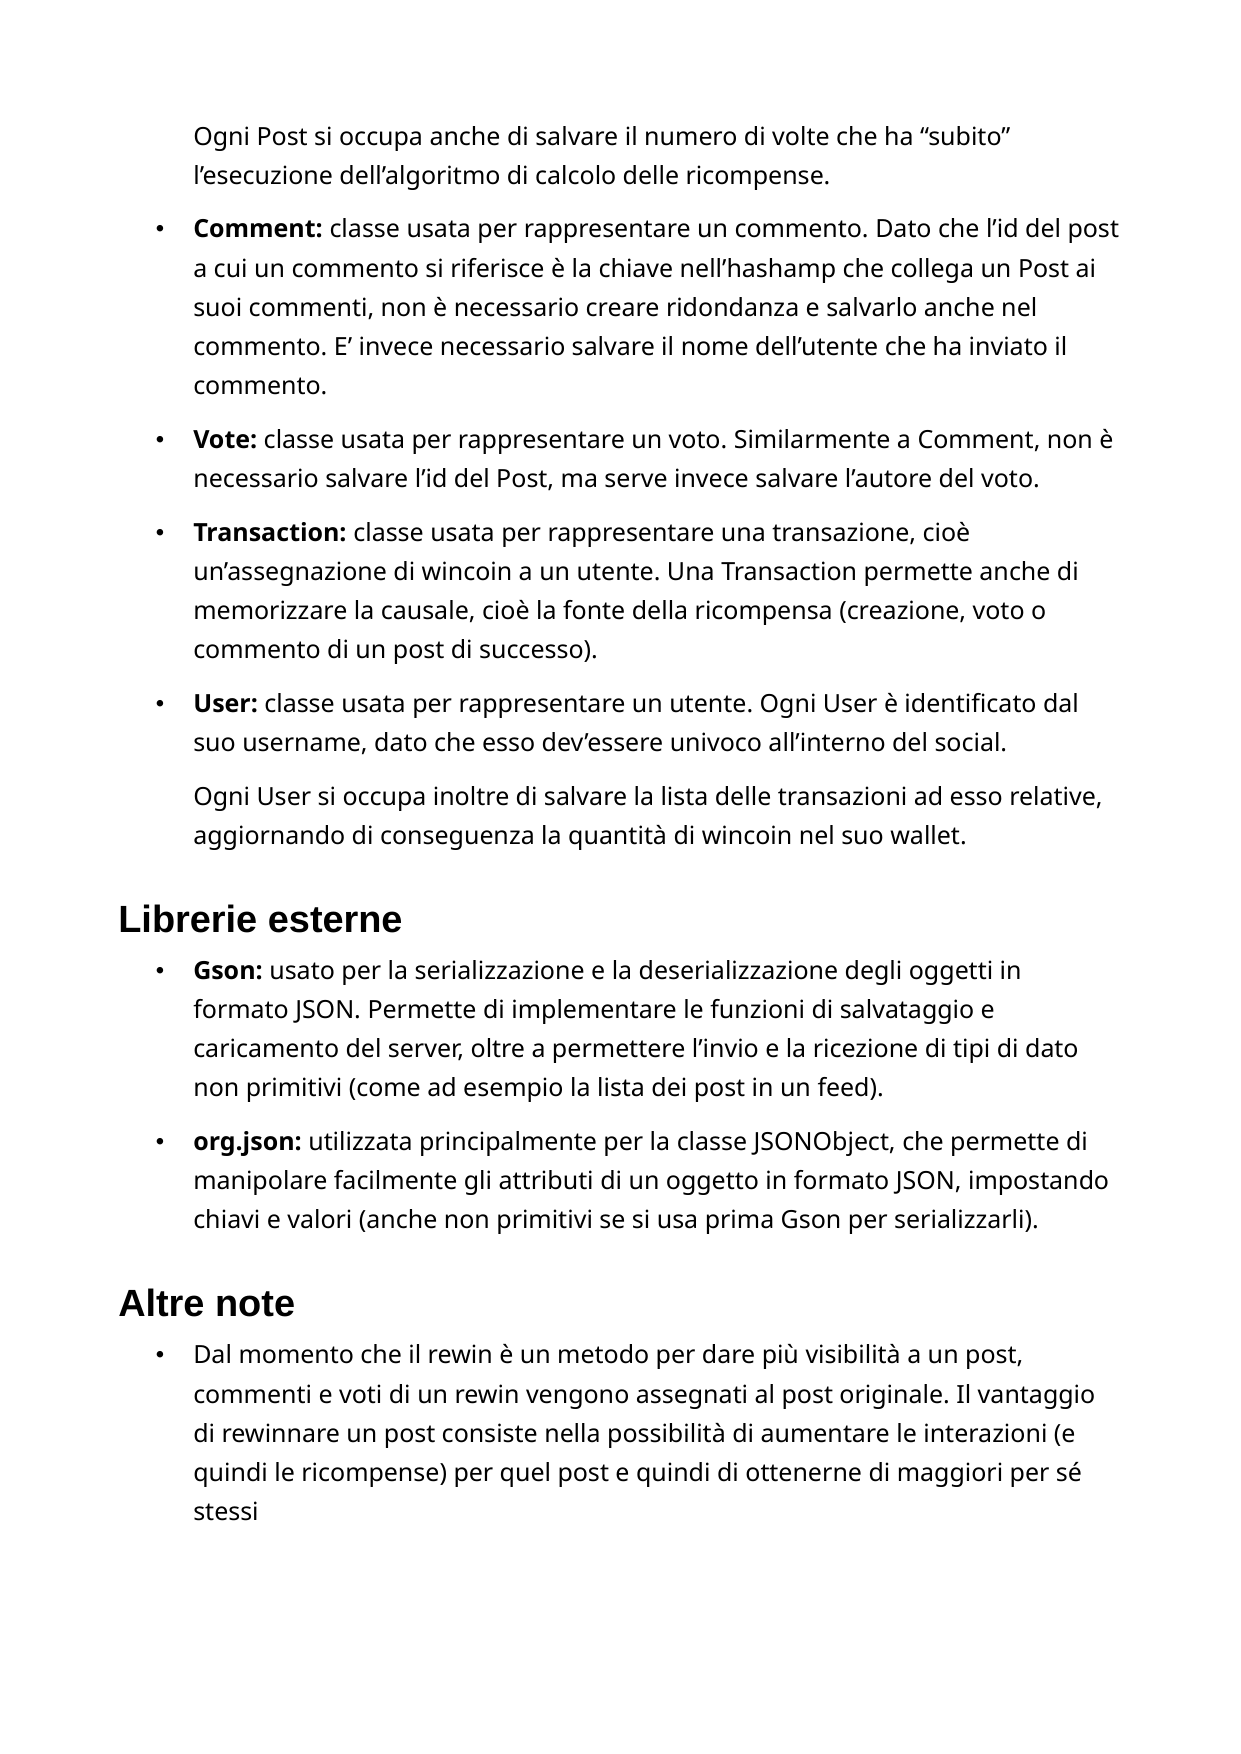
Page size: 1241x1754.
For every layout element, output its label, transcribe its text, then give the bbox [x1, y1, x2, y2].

list Transaction: classe usata per rappresentare una transazione, cioè un’assegnazione di wincoin a un utente. Una Transaction permette anche di memorizzare la causale, cioè la fonte della ricompensa (creazione, voto o commento di un post di successo). [156, 514, 1122, 666]
list Comment: classe usata per rappresentare un commento. Dato che l’id del post a cui un commento si riferisce è la chiave nell’hashamp che collega un Post ai suoi commenti, non è necessario creare ridondanza e salvarlo anche nel commento. E’ invece necessario salvare il nome dell’utente che ha inviato il commento. [156, 211, 1122, 402]
subtitle Librerie esterne [118, 896, 1122, 940]
list Ogni Post si occupa anche di salvare il numero di volte che ha “subito” l’esecuzione dell’algoritmo di calcolo delle ricompense. [156, 118, 1122, 191]
list Dal momento che il rewin è un metodo per dare più visibilità a un post, commenti e voti di un rewin vengono assegnati al post originale. Il vantaggio di rewinnare un post consiste nella possibilità di aumentare le interazioni (e quindi le ricompense) per quel post e quindi di ottenerne di maggiori per sé stessi [156, 1337, 1122, 1528]
list Ogni User si occupa inoltre di salvare la lista delle transazioni ad esso relative, aggiornando di conseguenza la quantità di wincoin nel suo wallet. [156, 778, 1122, 852]
subtitle Altre note [118, 1281, 1122, 1324]
list Gson: usato per la serializzazione e la deserializzazione degli oggetti in formato JSON. Permette di implementare le funzioni di salvataggio e caricamento del server, oltre a permettere l’invio e la ricezione di tipi di dato non primitivi (come ad esempio la lista dei post in un feed). [156, 953, 1122, 1104]
list org.json: utilizzata principalmente per la classe JSONObject, che permette di manipolare facilmente gli attributi di un oggetto in formato JSON, impostando chiavi e valori (anche non primitivi se si usa prima Gson per serializzarli). [156, 1124, 1122, 1236]
list User: classe usata per rappresentare un utente. Ogni User è identificato dal suo username, dato che esso dev’essere univoco all’interno del social. [156, 686, 1122, 759]
list Vote: classe usata per rappresentare un voto. Similarmente a Comment, non è necessario salvare l’id del Post, ma serve invece salvare l’autore del voto. [156, 421, 1122, 495]
